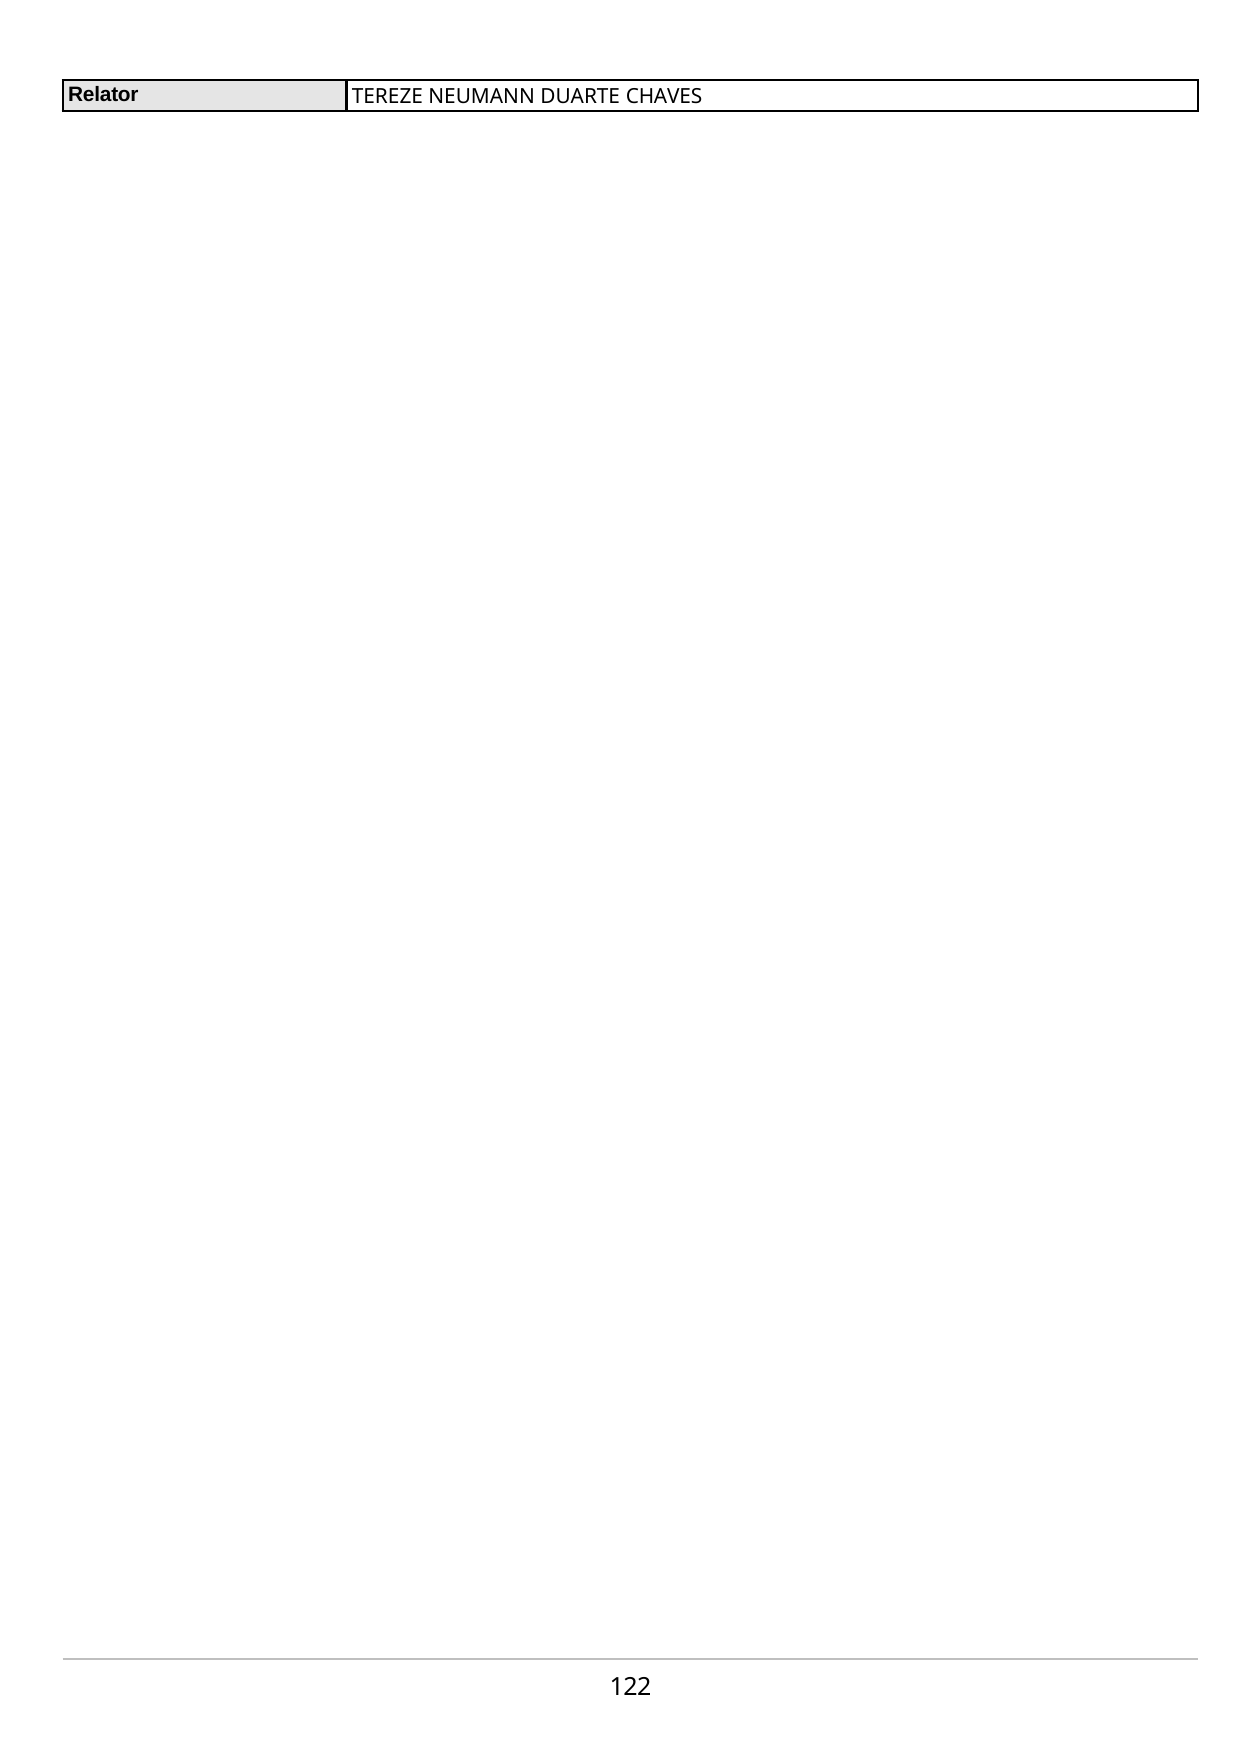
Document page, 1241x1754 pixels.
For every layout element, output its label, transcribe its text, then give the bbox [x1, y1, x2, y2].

table_cell Relator [64, 81, 345, 110]
table_cell TEREZE NEUMANN DUARTE CHAVES [348, 81, 1197, 110]
